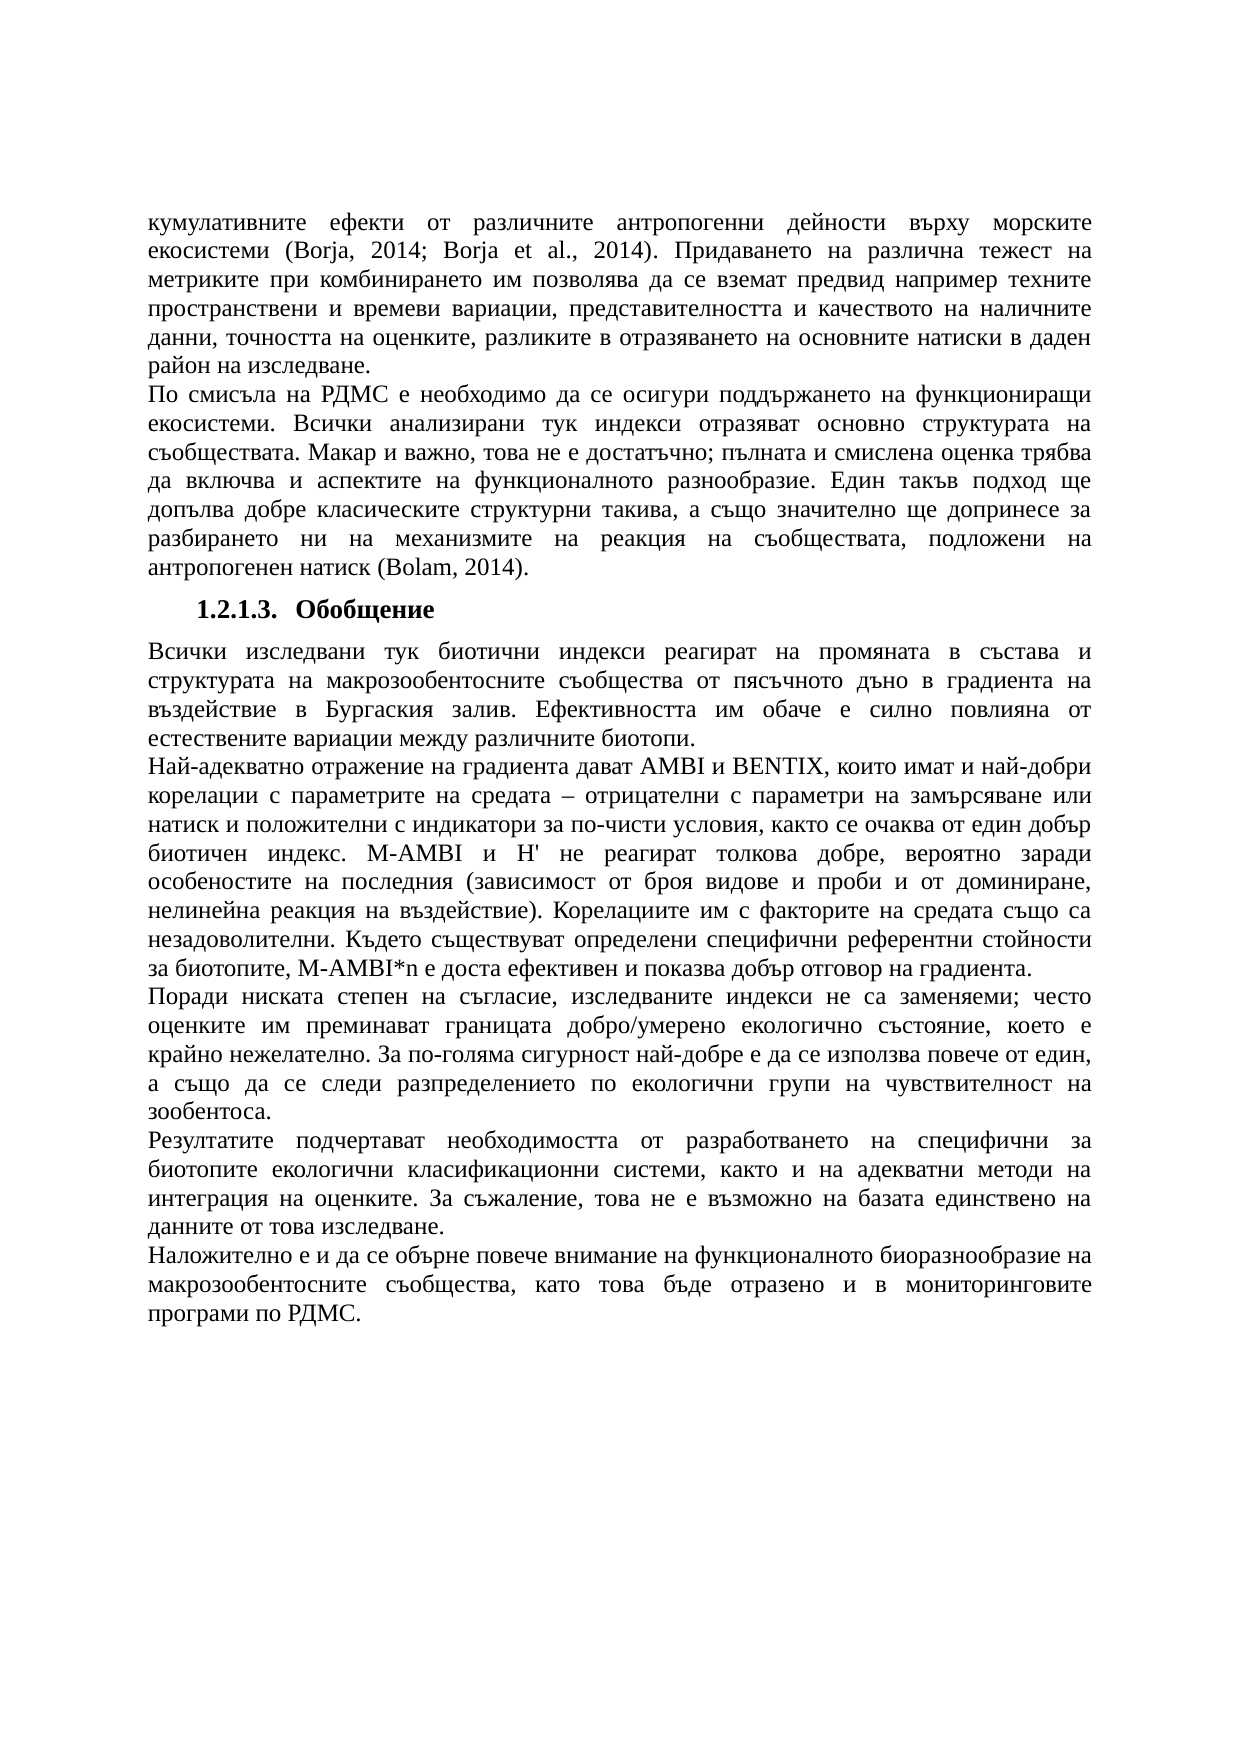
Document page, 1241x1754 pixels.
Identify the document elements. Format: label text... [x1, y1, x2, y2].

text Наложително е и да се обърне повече внимание на функционалното биоразнообразие на макрозообентосните съобщества, като това бъде отразено и в мониторинговите програми по РДМС. [148, 1240, 1093, 1326]
text По смисъла на РДМС е необходимо да се осигури поддържането на функциониращи екосистеми. Всички анализирани тук индекси отразяват основно структурата на съобществата. Макар и важно, това не е достатъчно; пълната и смислена оценка трябва да включва и аспектите на функционалното разнообразие. Един такъв подход ще допълва добре класическите структурни такива, а също значително ще допринесе за разбирането ни на механизмите на реакция на съобществата, подложени на антропогенен натиск (Bolam, 2014). [148, 379, 1093, 580]
text Поради ниската степен на съгласие, изследваните индекси не са заменяеми; често оценките им преминават границата добро/умерено екологично състояние, което е крайно нежелателно. За по-голяма сигурност най-добре е да се използва повече от един, а също да се следи разпределението по екологични групи на чувствителност на зообентоса. [148, 981, 1093, 1125]
text Всички изследвани тук биотични индекси реагират на промяната в състава и структурата на макрозообентосните съобщества от пясъчното дъно в градиента на въздействие в Бургаския залив. Ефективността им обаче е силно повлияна от естествените вариации между различните биотопи. [148, 636, 1093, 751]
text кумулативните ефекти от различните антропогенни дейности върху морските екосистеми (Borja, 2014; Borja et al., 2014). Придаването на различна тежест на метриките при комбинирането им позволява да се вземат предвид например техните пространствени и времеви вариации, представителността и качеството на наличните данни, точността на оценките, разликите в отразяването на основните натиски в даден район на изследване. [148, 207, 1093, 379]
subtitle Обобщение [266, 593, 1093, 624]
text Най-адекватно отражение на градиента дават AMBI и BENTIX, които имат и най-добри корелации с параметрите на средата – отрицателни с параметри на замърсяване или натиск и положителни с индикатори за по-чисти условия, както се очаква от един добър биотичен индекс. M-AMBI и H' не реагират толкова добре, вероятно заради особеностите на последния (зависимост от броя видове и проби и от доминиране, нелинейна реакция на въздействие). Корелациите им с факторите на средата също са незадоволителни. Където съществуват определени специфични референтни стойности за биотопите, M-AMBI*n е доста ефективен и показва добър отговор на градиента. [148, 751, 1093, 981]
text Резултатите подчертават необходимостта от разработването на специфични за биотопите екологични класификационни системи, както и на адекватни методи на интеграция на оценките. За съжаление, това не е възможно на базата единствено на данните от това изследване. [148, 1125, 1093, 1240]
